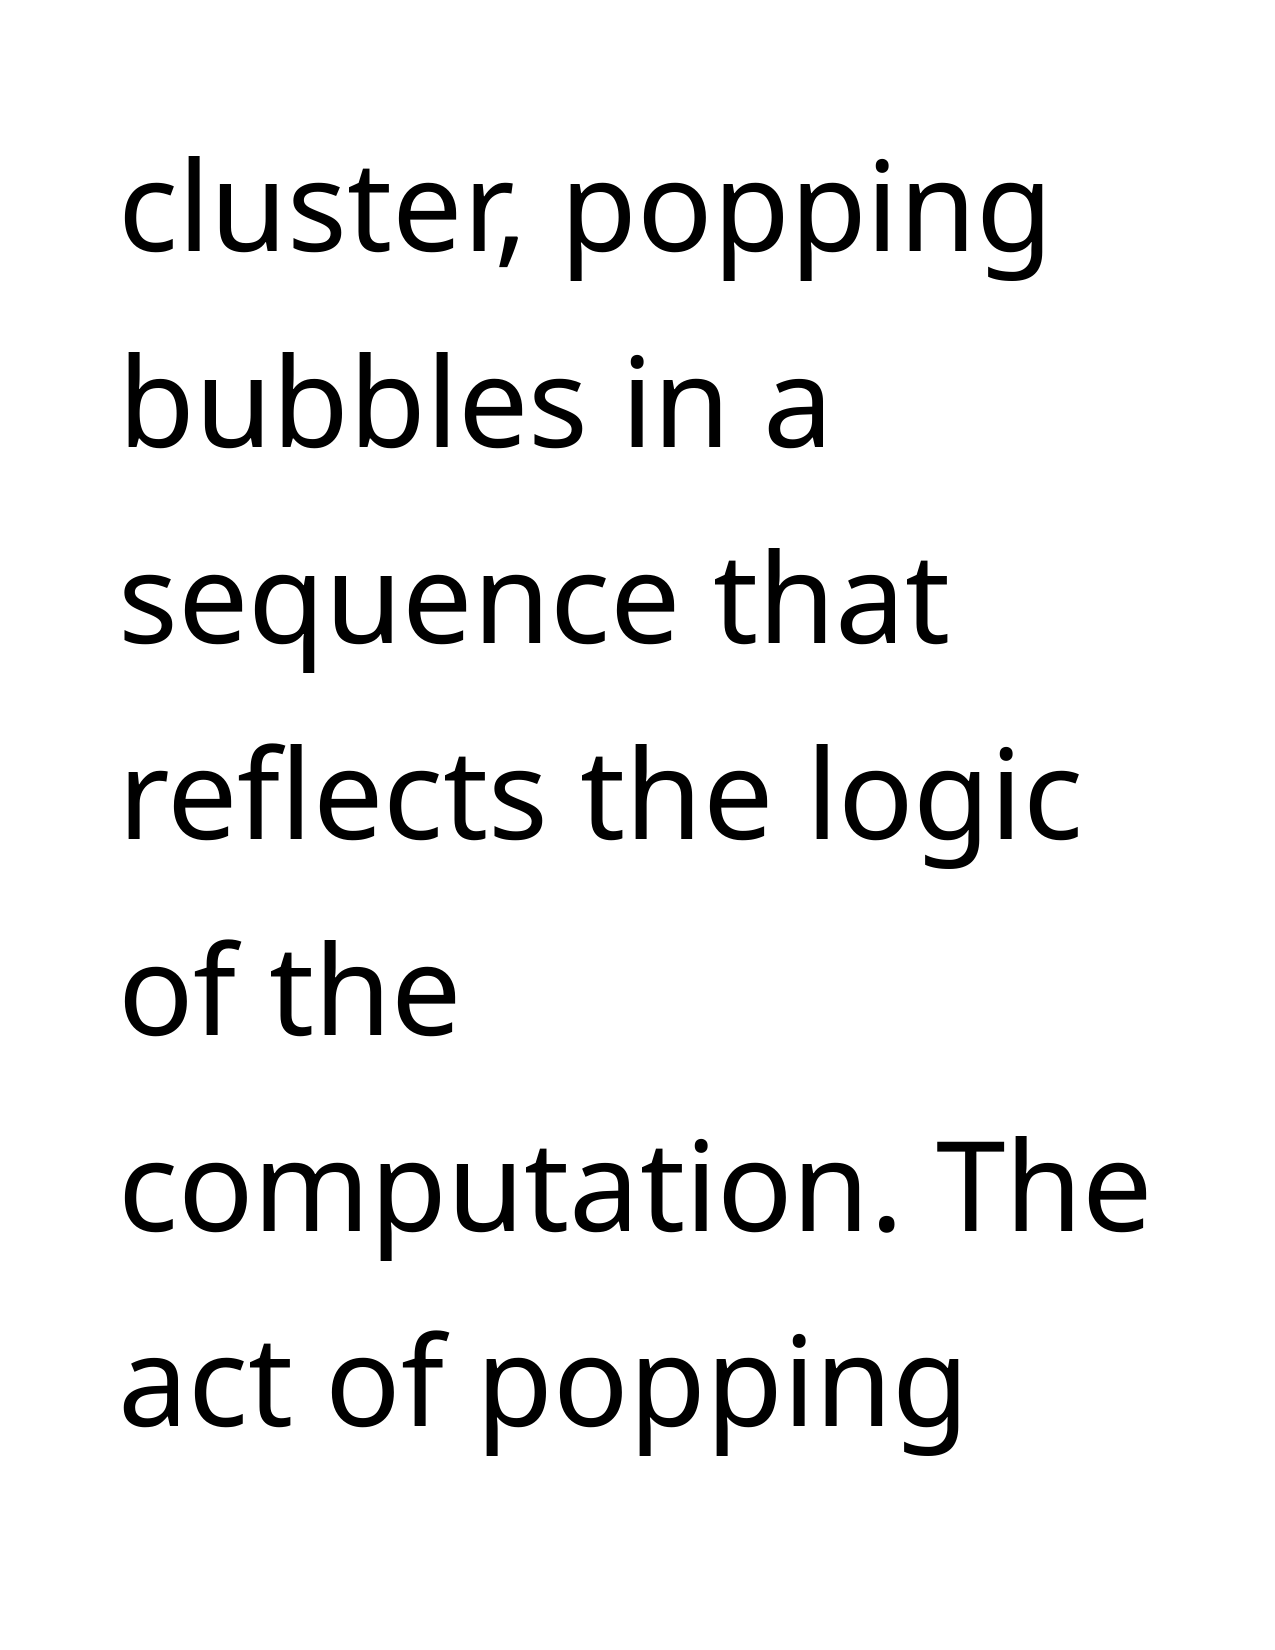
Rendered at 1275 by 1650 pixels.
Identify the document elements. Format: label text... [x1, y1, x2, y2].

text cluster, popping bubbles in a sequence that reflects the logic of the computation. The act of popping [118, 118, 1157, 1463]
